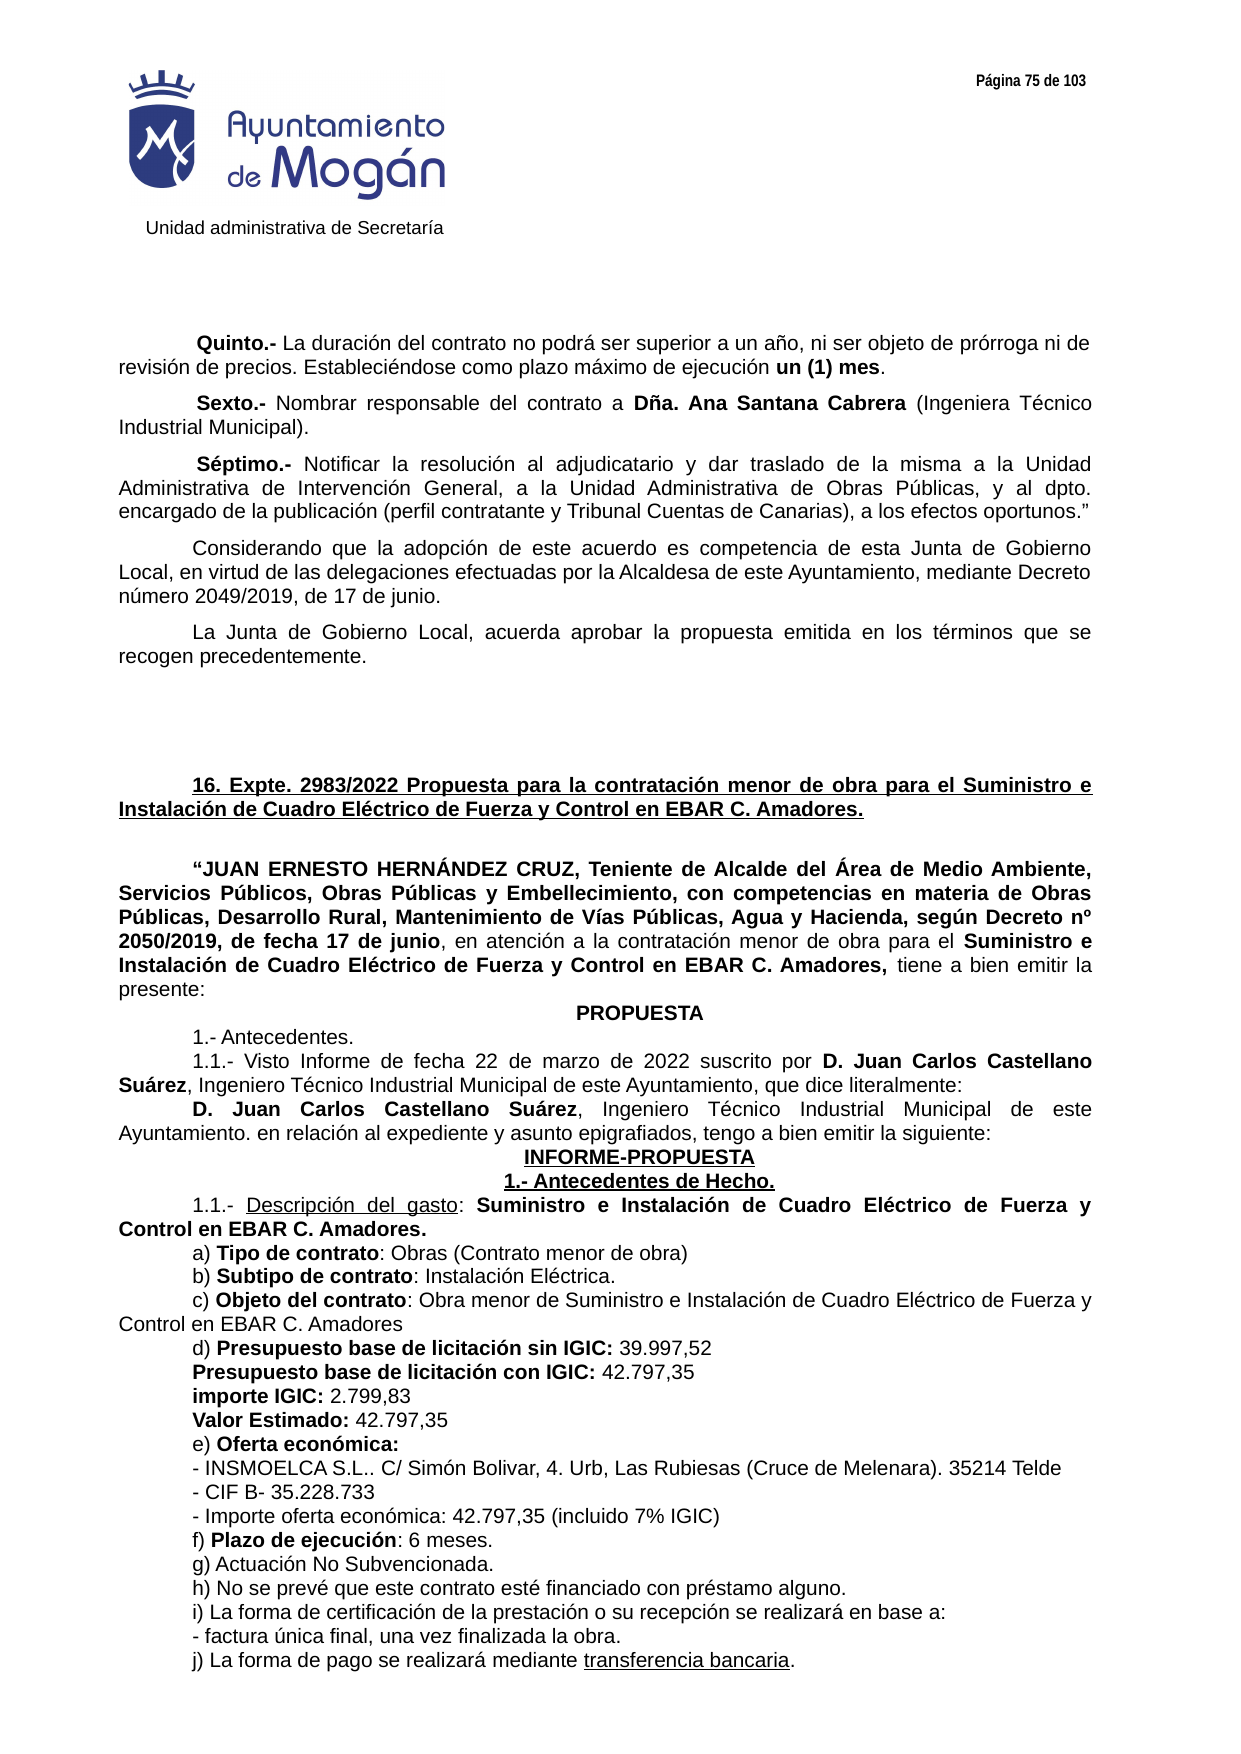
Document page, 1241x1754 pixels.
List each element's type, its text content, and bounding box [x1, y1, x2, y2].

text c) Objeto del contrato: Obra menor de Suministro e Instalación de Cuadro Eléctrico de Fuerza y Control en EBAR C. Amadores [118, 1288, 1092, 1336]
text La Junta de Gobierno Local, acuerda aprobar la propuesta emitida en los términos que se recogen precedentemente. [118, 620, 1092, 668]
text - CIF B- 35.228.733 [118, 1480, 1092, 1504]
text “JUAN ERNESTO HERNÁNDEZ CRUZ, Teniente de Alcalde del Área de Medio Ambiente, Servicios Públicos, Obras Públicas y Embellecimiento, con competencias en materia de Obras Públicas, Desarrollo Rural, Mantenimiento de Vías Públicas, Agua y Hacienda, según Decreto nº 2050/2019, de fecha 17 de junio, en atención a la contratación menor de obra para el Suministro e Instalación de Cuadro Eléctrico de Fuerza y Control en EBAR C. Amadores, tiene a bien emitir la presente: [118, 857, 1092, 1001]
text Presupuesto base de licitación con IGIC: 42.797,35 [118, 1360, 1092, 1384]
text e) Oferta económica: [118, 1432, 1092, 1456]
text PROPUESTA [118, 1001, 1092, 1025]
text - Importe oferta económica: 42.797,35 (incluido 7% IGIC) [118, 1504, 1092, 1528]
text g) Actuación No Subvencionada. [118, 1552, 1092, 1576]
text 1.1.- Visto Informe de fecha 22 de marzo de 2022 suscrito por D. Juan Carlos Castellano Suárez, Ingeniero Técnico Industrial Municipal de este Ayuntamiento, que dice literalmente: [118, 1049, 1092, 1097]
text b) Subtipo de contrato: Instalación Eléctrica. [118, 1264, 1092, 1288]
text 1.- Antecedentes de Hecho. [118, 1168, 1092, 1192]
text Quinto.- La duración del contrato no podrá ser superior a un año, ni ser objeto de prórroga ni de revisión de precios. Estableciéndose como plazo máximo de ejecución un (1) mes. [118, 331, 1092, 378]
text - factura única final, una vez finalizada la obra. [118, 1624, 1092, 1648]
text d) Presupuesto base de licitación sin IGIC: 39.997,52 [118, 1336, 1092, 1360]
text INFORME-PROPUESTA [118, 1144, 1092, 1168]
text h) No se prevé que este contrato esté financiado con préstamo alguno. [118, 1576, 1092, 1600]
text D. Juan Carlos Castellano Suárez, Ingeniero Técnico Industrial Municipal de este Ayuntamiento. en relación al expediente y asunto epigrafiados, tengo a bien emitir la siguiente: [118, 1097, 1092, 1144]
text i) La forma de certificación de la prestación o su recepción se realizará en base a: [118, 1600, 1092, 1624]
text 1.1.- Descripción del gasto: Suministro e Instalación de Cuadro Eléctrico de Fuerza y Control en EBAR C. Amadores. [118, 1192, 1092, 1240]
text importe IGIC: 2.799,83 [118, 1384, 1092, 1408]
text Valor Estimado: 42.797,35 [118, 1408, 1092, 1432]
text f) Plazo de ejecución: 6 meses. [118, 1528, 1092, 1552]
text - INSMOELCA S.L.. C/ Simón Bolivar, 4. Urb, Las Rubiesas (Cruce de Melenara). 35214 Telde [118, 1456, 1092, 1480]
text 1.- Antecedentes. [118, 1025, 1092, 1049]
text Séptimo.- Notificar la resolución al adjudicatario y dar traslado de la misma a la Unidad Administrativa de Intervención General, a la Unidad Administrativa de Obras Públicas, y al dpto. encargado de la publicación (perfil contratante y Tribunal Cuentas de Canarias), a los efectos oportunos.” [118, 451, 1092, 523]
picture [128, 70, 445, 206]
text j) La forma de pago se realizará mediante transferencia bancaria. [118, 1648, 1092, 1672]
text Sexto.- Nombrar responsable del contrato a Dña. Ana Santana Cabrera (Ingeniera Técnico Industrial Municipal). [118, 391, 1092, 439]
text 16. Expte. 2983/2022 Propuesta para la contratación menor de obra para el Suministro e Instalación de Cuadro Eléctrico de Fuerza y Control en EBAR C. Amadores. [118, 773, 1092, 821]
text a) Tipo de contrato: Obras (Contrato menor de obra) [118, 1240, 1092, 1264]
text Considerando que la adopción de este acuerdo es competencia de esta Junta de Gobierno Local, en virtud de las delegaciones efectuadas por la Alcaldesa de este Ayuntamiento, mediante Decreto número 2049/2019, de 17 de junio. [118, 536, 1092, 608]
